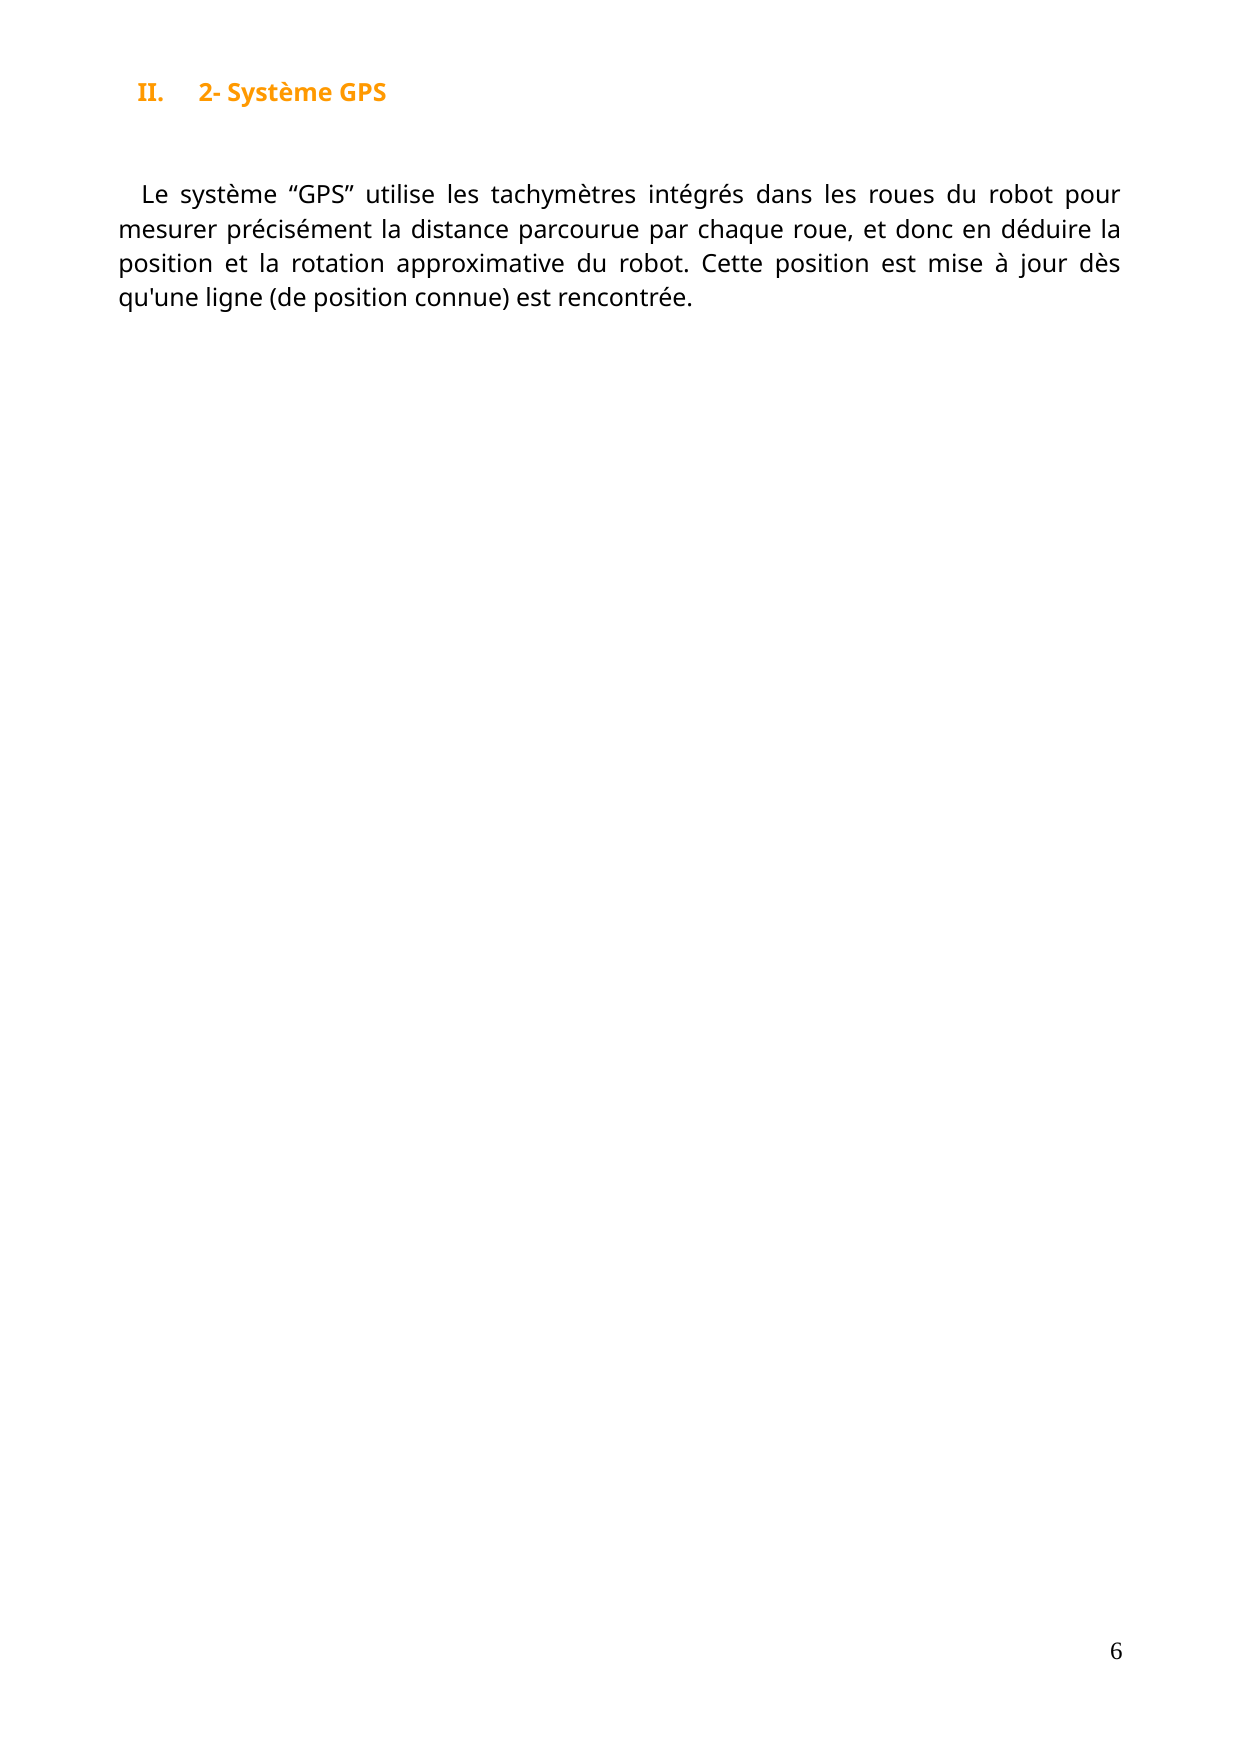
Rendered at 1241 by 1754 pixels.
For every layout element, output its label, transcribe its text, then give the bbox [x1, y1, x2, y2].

text II. 2- Système GPS [118, 75, 1122, 109]
text Le système “GPS” utilise les tachymètres intégrés dans les roues du robot pour mesurer précisément la distance parcourue par chaque roue, et donc en déduire la position et la rotation approximative du robot. Cette position est mise à jour dès qu'une ligne (de position connue) est rencontrée. [118, 177, 1122, 313]
